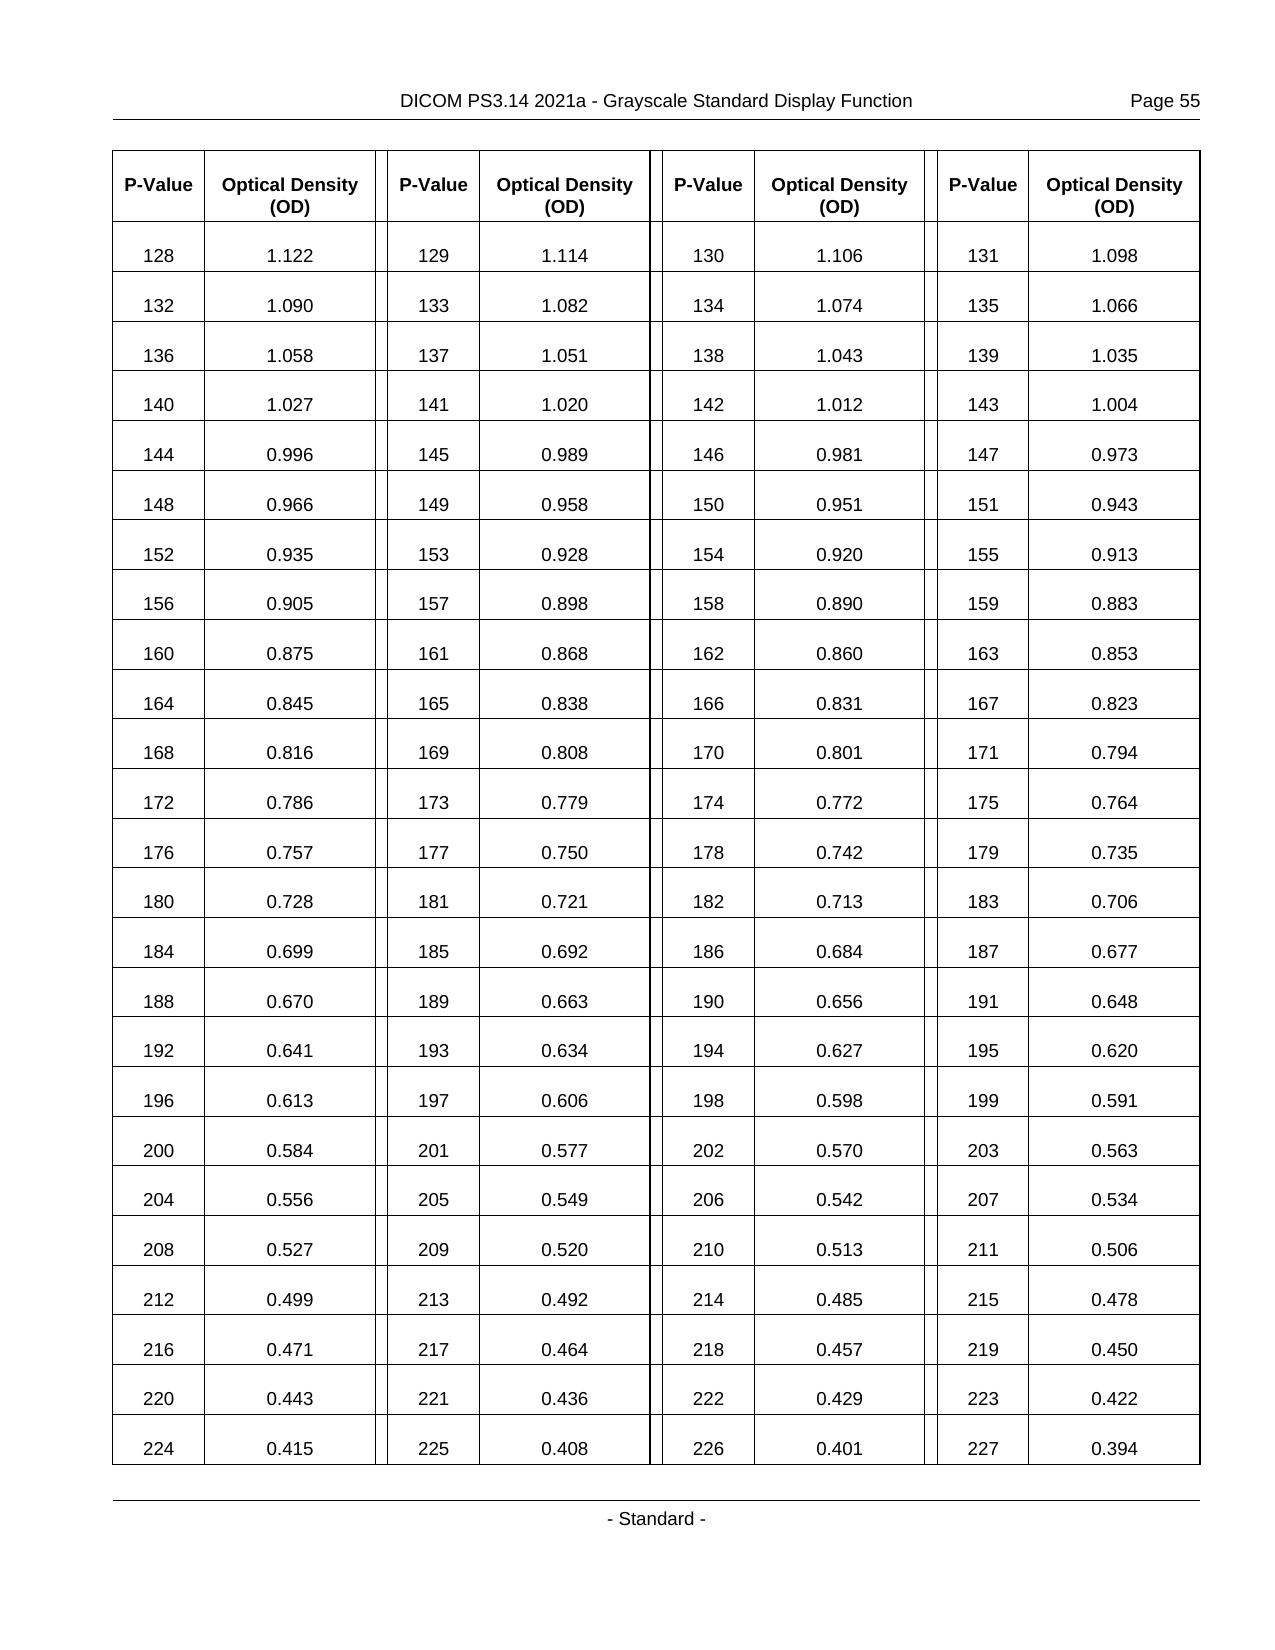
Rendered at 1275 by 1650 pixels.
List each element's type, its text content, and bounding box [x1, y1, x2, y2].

table_cell 205 [388, 1166, 479, 1215]
table_cell 0.506 [1029, 1216, 1199, 1265]
table_cell 176 [113, 819, 204, 867]
table_cell 0.577 [480, 1117, 649, 1165]
table_cell 171 [938, 719, 1028, 768]
table_cell 165 [388, 670, 479, 718]
table_cell 155 [938, 520, 1028, 569]
table_cell [925, 1117, 937, 1165]
table_cell 197 [388, 1067, 479, 1116]
table_cell 0.764 [1029, 769, 1199, 817]
table_cell 0.648 [1029, 968, 1199, 1016]
table_cell 0.492 [480, 1266, 649, 1314]
table_cell 0.713 [755, 868, 924, 917]
table_cell 1.082 [480, 272, 649, 321]
table_cell 203 [938, 1117, 1028, 1165]
table_header Optical Density (OD) [1029, 151, 1199, 221]
table_cell [376, 322, 387, 370]
table_cell 0.750 [480, 819, 649, 867]
table_cell [651, 1216, 662, 1265]
table_cell 0.860 [755, 620, 924, 668]
table_header P-Value [938, 151, 1028, 221]
table_header Optical Density (OD) [480, 151, 649, 221]
table_cell [925, 769, 937, 817]
table_cell [376, 1415, 387, 1463]
table_cell 0.408 [480, 1415, 649, 1463]
table_cell 1.058 [205, 322, 375, 370]
table_cell 212 [113, 1266, 204, 1314]
table_cell 142 [663, 371, 754, 420]
table_cell [376, 968, 387, 1016]
table_header [925, 151, 937, 221]
table_cell 207 [938, 1166, 1028, 1215]
table_cell 0.943 [1029, 471, 1199, 519]
table_cell 221 [388, 1365, 479, 1414]
table_cell [925, 421, 937, 470]
table_cell [925, 371, 937, 420]
table_cell [376, 918, 387, 967]
table_cell [925, 1315, 937, 1364]
table_cell 174 [663, 769, 754, 817]
table_cell 154 [663, 520, 754, 569]
table_cell 182 [663, 868, 754, 917]
table_cell [925, 719, 937, 768]
table_cell 179 [938, 819, 1028, 867]
table_cell 0.875 [205, 620, 375, 668]
table_cell [651, 272, 662, 321]
table_cell 0.772 [755, 769, 924, 817]
table_cell 188 [113, 968, 204, 1016]
table_cell [925, 520, 937, 569]
table_cell 1.074 [755, 272, 924, 321]
table_cell [925, 1365, 937, 1414]
table_cell 0.853 [1029, 620, 1199, 668]
table_cell 139 [938, 322, 1028, 370]
table_cell 213 [388, 1266, 479, 1314]
table_cell 226 [663, 1415, 754, 1463]
table_cell 156 [113, 570, 204, 619]
table_cell 190 [663, 968, 754, 1016]
table_cell 214 [663, 1266, 754, 1314]
table_cell 0.996 [205, 421, 375, 470]
table_cell 146 [663, 421, 754, 470]
table_cell 184 [113, 918, 204, 967]
table_cell 1.027 [205, 371, 375, 420]
table_cell 0.966 [205, 471, 375, 519]
table_cell 172 [113, 769, 204, 817]
table_cell 0.935 [205, 520, 375, 569]
table_cell 157 [388, 570, 479, 619]
table_cell 0.928 [480, 520, 649, 569]
table_cell [651, 819, 662, 867]
table_cell 198 [663, 1067, 754, 1116]
table_cell 0.534 [1029, 1166, 1199, 1215]
table_cell 0.549 [480, 1166, 649, 1215]
table_cell 0.422 [1029, 1365, 1199, 1414]
table_cell 0.415 [205, 1415, 375, 1463]
table_cell 194 [663, 1017, 754, 1066]
table_cell 0.591 [1029, 1067, 1199, 1116]
table_cell 183 [938, 868, 1028, 917]
table_cell 131 [938, 222, 1028, 271]
table_cell 0.989 [480, 421, 649, 470]
table_cell [376, 1166, 387, 1215]
table_cell 0.981 [755, 421, 924, 470]
table_cell [376, 1067, 387, 1116]
table_cell 163 [938, 620, 1028, 668]
table_header Optical Density (OD) [755, 151, 924, 221]
table_cell 0.958 [480, 471, 649, 519]
table_cell 196 [113, 1067, 204, 1116]
table_cell 161 [388, 620, 479, 668]
table_cell [376, 1315, 387, 1364]
table_cell 1.051 [480, 322, 649, 370]
table_cell [925, 620, 937, 668]
table_cell 187 [938, 918, 1028, 967]
table_cell [925, 570, 937, 619]
table_cell [651, 620, 662, 668]
table_cell 0.598 [755, 1067, 924, 1116]
table_cell 225 [388, 1415, 479, 1463]
table_cell 152 [113, 520, 204, 569]
table_header P-Value [663, 151, 754, 221]
table_cell 200 [113, 1117, 204, 1165]
table_cell [925, 1017, 937, 1066]
table_cell 0.816 [205, 719, 375, 768]
table_cell 0.401 [755, 1415, 924, 1463]
table_header [376, 151, 387, 221]
table_cell 0.450 [1029, 1315, 1199, 1364]
table_header Optical Density (OD) [205, 151, 375, 221]
table_cell [376, 371, 387, 420]
table_cell [376, 520, 387, 569]
table_cell 218 [663, 1315, 754, 1364]
table_cell 0.443 [205, 1365, 375, 1414]
table_cell 0.563 [1029, 1117, 1199, 1165]
table_cell [376, 819, 387, 867]
table_cell 169 [388, 719, 479, 768]
table_cell [925, 222, 937, 271]
table_cell [651, 918, 662, 967]
table_cell 201 [388, 1117, 479, 1165]
table_cell 132 [113, 272, 204, 321]
table_cell 147 [938, 421, 1028, 470]
table_cell 0.684 [755, 918, 924, 967]
table_cell 140 [113, 371, 204, 420]
table_cell 0.520 [480, 1216, 649, 1265]
table_cell 223 [938, 1365, 1028, 1414]
table_cell [651, 1017, 662, 1066]
table_cell 0.786 [205, 769, 375, 817]
table_cell 224 [113, 1415, 204, 1463]
table_cell 0.429 [755, 1365, 924, 1414]
table_cell 0.951 [755, 471, 924, 519]
table_cell 0.613 [205, 1067, 375, 1116]
table_cell 217 [388, 1315, 479, 1364]
table_cell 137 [388, 322, 479, 370]
table_cell 0.485 [755, 1266, 924, 1314]
table_cell 209 [388, 1216, 479, 1265]
table_cell [651, 1166, 662, 1215]
table_cell 191 [938, 968, 1028, 1016]
table_cell 0.606 [480, 1067, 649, 1116]
table_cell [651, 222, 662, 271]
table_cell 222 [663, 1365, 754, 1414]
table_cell 175 [938, 769, 1028, 817]
table_cell [376, 620, 387, 668]
table_cell 167 [938, 670, 1028, 718]
table_cell 136 [113, 322, 204, 370]
table_cell 181 [388, 868, 479, 917]
table_cell 164 [113, 670, 204, 718]
table_cell [376, 1117, 387, 1165]
table_cell [376, 1216, 387, 1265]
table_cell 1.043 [755, 322, 924, 370]
table_cell 143 [938, 371, 1028, 420]
table_cell 0.721 [480, 868, 649, 917]
table_cell 219 [938, 1315, 1028, 1364]
table_cell 215 [938, 1266, 1028, 1314]
table_cell 202 [663, 1117, 754, 1165]
table_cell [376, 1365, 387, 1414]
table_cell [651, 322, 662, 370]
table_cell 0.868 [480, 620, 649, 668]
table_cell 0.499 [205, 1266, 375, 1314]
table_cell 150 [663, 471, 754, 519]
table_cell 0.845 [205, 670, 375, 718]
table_cell 0.883 [1029, 570, 1199, 619]
table_cell 0.620 [1029, 1017, 1199, 1066]
table_cell [651, 1415, 662, 1463]
table_cell 158 [663, 570, 754, 619]
table_cell 206 [663, 1166, 754, 1215]
table_cell 0.735 [1029, 819, 1199, 867]
table_cell 1.035 [1029, 322, 1199, 370]
table_cell 0.478 [1029, 1266, 1199, 1314]
table_cell [376, 570, 387, 619]
table_cell 0.898 [480, 570, 649, 619]
table_cell [376, 670, 387, 718]
table_cell [925, 322, 937, 370]
table_cell 0.808 [480, 719, 649, 768]
table_cell 0.905 [205, 570, 375, 619]
table_cell 0.527 [205, 1216, 375, 1265]
table_cell 166 [663, 670, 754, 718]
table_cell [925, 272, 937, 321]
table_cell 0.913 [1029, 520, 1199, 569]
table_cell 0.570 [755, 1117, 924, 1165]
table_cell 211 [938, 1216, 1028, 1265]
table_header P-Value [388, 151, 479, 221]
table_cell 180 [113, 868, 204, 917]
table_cell 0.542 [755, 1166, 924, 1215]
table_cell [651, 670, 662, 718]
table_cell [651, 769, 662, 817]
table_cell 0.831 [755, 670, 924, 718]
table_cell 1.114 [480, 222, 649, 271]
table_cell 1.020 [480, 371, 649, 420]
table_cell 130 [663, 222, 754, 271]
table_cell 173 [388, 769, 479, 817]
table_cell 149 [388, 471, 479, 519]
table_cell [651, 1365, 662, 1414]
table_cell 0.634 [480, 1017, 649, 1066]
table_cell 0.556 [205, 1166, 375, 1215]
table_cell [925, 968, 937, 1016]
table_cell 0.464 [480, 1315, 649, 1364]
table_cell [651, 968, 662, 1016]
table_cell 177 [388, 819, 479, 867]
table_cell 168 [113, 719, 204, 768]
table_cell [925, 670, 937, 718]
table_cell 0.699 [205, 918, 375, 967]
table_cell [651, 371, 662, 420]
table_cell [376, 868, 387, 917]
table_header [651, 151, 662, 221]
table_cell 0.641 [205, 1017, 375, 1066]
table_cell [651, 471, 662, 519]
table_cell 138 [663, 322, 754, 370]
table_cell 189 [388, 968, 479, 1016]
table_cell 0.670 [205, 968, 375, 1016]
table_cell [651, 719, 662, 768]
table_cell [651, 1266, 662, 1314]
table_cell [376, 222, 387, 271]
table_cell [651, 570, 662, 619]
table_cell 0.471 [205, 1315, 375, 1364]
table_cell [925, 1415, 937, 1463]
table_cell [376, 272, 387, 321]
table_cell 0.757 [205, 819, 375, 867]
table_cell 0.627 [755, 1017, 924, 1066]
table_cell 0.779 [480, 769, 649, 817]
table_cell 199 [938, 1067, 1028, 1116]
table_cell 0.920 [755, 520, 924, 569]
table_cell 1.122 [205, 222, 375, 271]
table_cell 160 [113, 620, 204, 668]
table_cell 128 [113, 222, 204, 271]
table_cell [925, 819, 937, 867]
table_cell 148 [113, 471, 204, 519]
table_cell 178 [663, 819, 754, 867]
table_cell [651, 1117, 662, 1165]
table_cell [925, 1166, 937, 1215]
table_cell 0.394 [1029, 1415, 1199, 1463]
table_cell [376, 421, 387, 470]
table_cell 0.692 [480, 918, 649, 967]
table_cell 0.584 [205, 1117, 375, 1165]
table_cell 141 [388, 371, 479, 420]
table_cell 193 [388, 1017, 479, 1066]
table_cell 1.106 [755, 222, 924, 271]
table_cell 170 [663, 719, 754, 768]
table_cell [376, 1017, 387, 1066]
table_cell 0.706 [1029, 868, 1199, 917]
table_cell 0.656 [755, 968, 924, 1016]
table_cell 0.513 [755, 1216, 924, 1265]
table_cell [376, 1266, 387, 1314]
table_cell 162 [663, 620, 754, 668]
table_cell 0.801 [755, 719, 924, 768]
table_cell 0.663 [480, 968, 649, 1016]
table_cell 0.890 [755, 570, 924, 619]
table_cell 0.436 [480, 1365, 649, 1414]
table_cell 192 [113, 1017, 204, 1066]
table_cell 0.794 [1029, 719, 1199, 768]
table_cell 195 [938, 1017, 1028, 1066]
table_header P-Value [113, 151, 204, 221]
table_cell 145 [388, 421, 479, 470]
table_cell 144 [113, 421, 204, 470]
table_cell [925, 868, 937, 917]
table_cell [925, 918, 937, 967]
table_cell 159 [938, 570, 1028, 619]
table_cell [651, 868, 662, 917]
table_cell 1.004 [1029, 371, 1199, 420]
table_cell [651, 1315, 662, 1364]
table_cell [925, 1216, 937, 1265]
table_cell 133 [388, 272, 479, 321]
table_cell [925, 471, 937, 519]
table_cell [651, 421, 662, 470]
table_cell 210 [663, 1216, 754, 1265]
table_cell [376, 769, 387, 817]
table_cell 186 [663, 918, 754, 967]
table_cell 0.838 [480, 670, 649, 718]
table_cell [376, 719, 387, 768]
table_cell 1.090 [205, 272, 375, 321]
table_cell [376, 471, 387, 519]
table_cell 216 [113, 1315, 204, 1364]
table_cell [651, 1067, 662, 1116]
table_cell 0.823 [1029, 670, 1199, 718]
table_cell 0.742 [755, 819, 924, 867]
table_cell 1.012 [755, 371, 924, 420]
table_cell 135 [938, 272, 1028, 321]
table_cell 151 [938, 471, 1028, 519]
table_cell 0.457 [755, 1315, 924, 1364]
table_cell 185 [388, 918, 479, 967]
table_cell 1.098 [1029, 222, 1199, 271]
table_cell 227 [938, 1415, 1028, 1463]
table_cell 134 [663, 272, 754, 321]
table_cell 1.066 [1029, 272, 1199, 321]
table_cell 204 [113, 1166, 204, 1215]
table_cell 153 [388, 520, 479, 569]
table_cell [651, 520, 662, 569]
table_cell 208 [113, 1216, 204, 1265]
table_cell 129 [388, 222, 479, 271]
table_cell [925, 1266, 937, 1314]
table_cell 0.677 [1029, 918, 1199, 967]
table_cell 220 [113, 1365, 204, 1414]
table_cell 0.728 [205, 868, 375, 917]
table_cell 0.973 [1029, 421, 1199, 470]
table_cell [925, 1067, 937, 1116]
